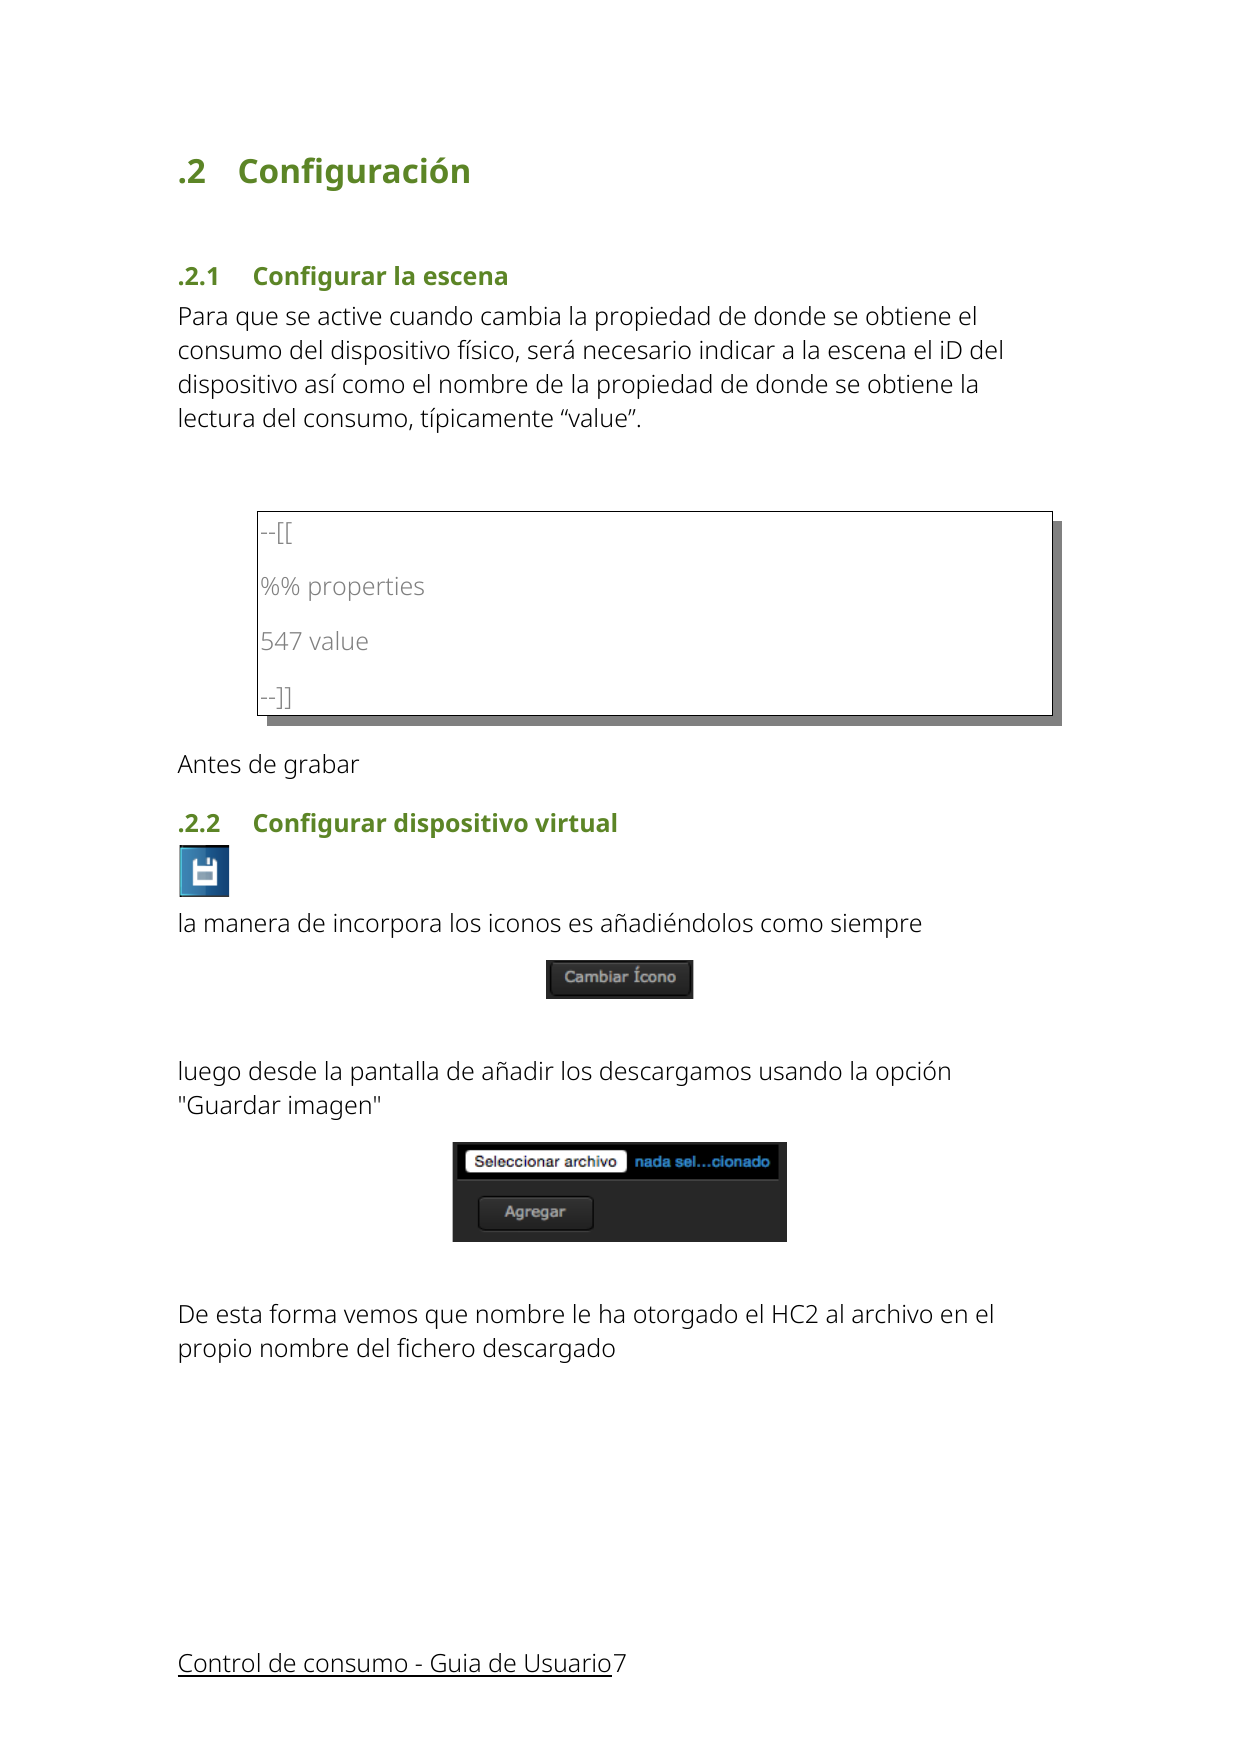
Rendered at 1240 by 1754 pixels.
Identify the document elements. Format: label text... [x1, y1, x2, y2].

text De esta forma vemos que nombre le ha otorgado el HC2 al archivo en el propio nombre del fichero descargado [177, 1297, 1062, 1365]
subtitle Configuración [177, 148, 1062, 193]
text Antes de grabar [177, 747, 1062, 781]
text luego desde la pantalla de añadir los descargamos usando la opción "Guardar imagen" [177, 1054, 1062, 1122]
picture [179, 845, 230, 897]
picture [546, 960, 694, 999]
text Para que se active cuando cambia la propiedad de donde se obtiene el consumo del dispositivo físico, será necesario indicar a la escena el iD del dispositivo así como el nombre de la propiedad de donde se obtiene la lectura del consumo, típicamente “value”. [177, 299, 1062, 435]
text --]] [258, 675, 1052, 715]
subtitle Configurar dispositivo virtual [177, 806, 1062, 840]
text --[[ [258, 512, 1052, 548]
text %% properties [258, 566, 1052, 603]
text la manera de incorpora los iconos es añadiéndolos como siempre [177, 905, 1062, 939]
subtitle Configurar la escena [177, 258, 1062, 292]
picture [452, 1142, 787, 1242]
text 547 value [258, 620, 1052, 657]
